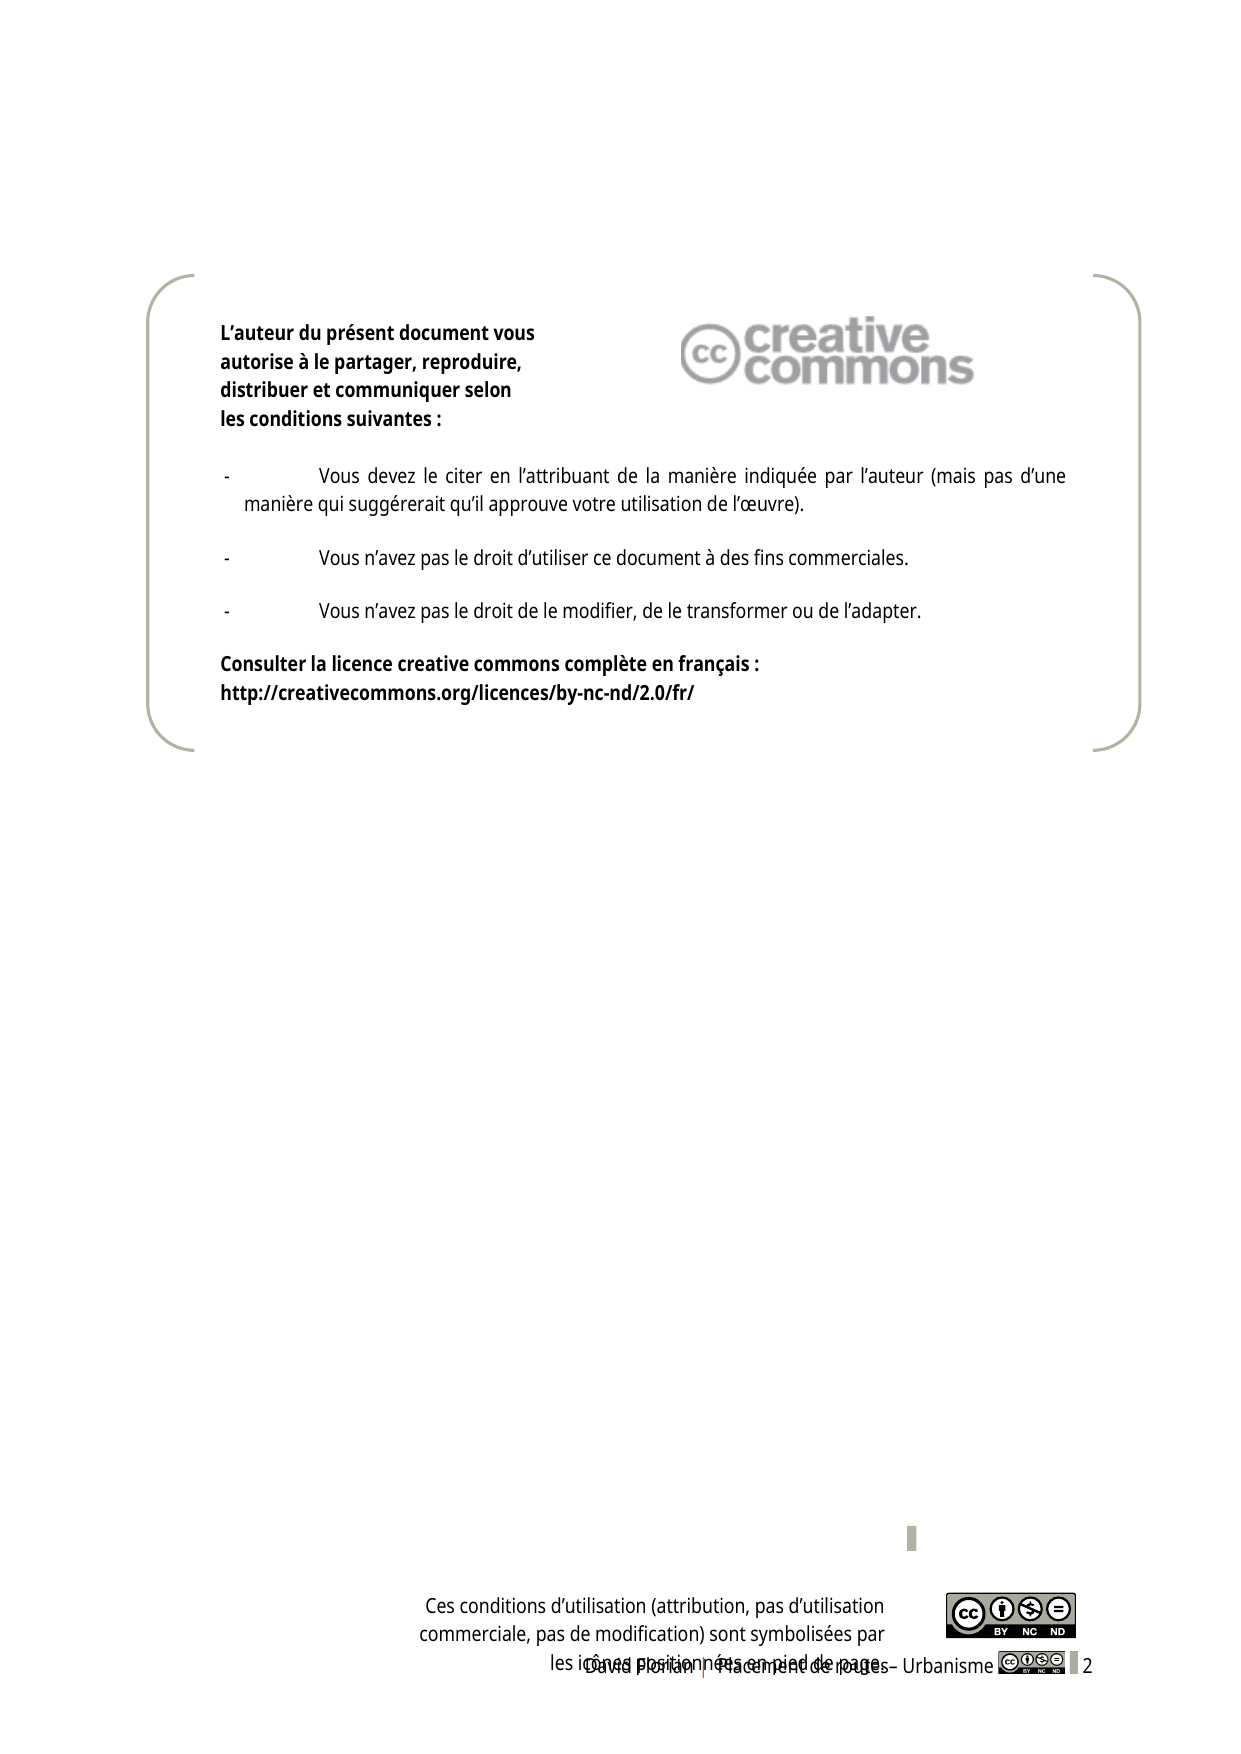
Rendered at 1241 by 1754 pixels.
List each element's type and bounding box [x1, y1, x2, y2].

picture [1069, 1651, 1078, 1674]
picture [681, 316, 978, 388]
picture [998, 1651, 1065, 1674]
